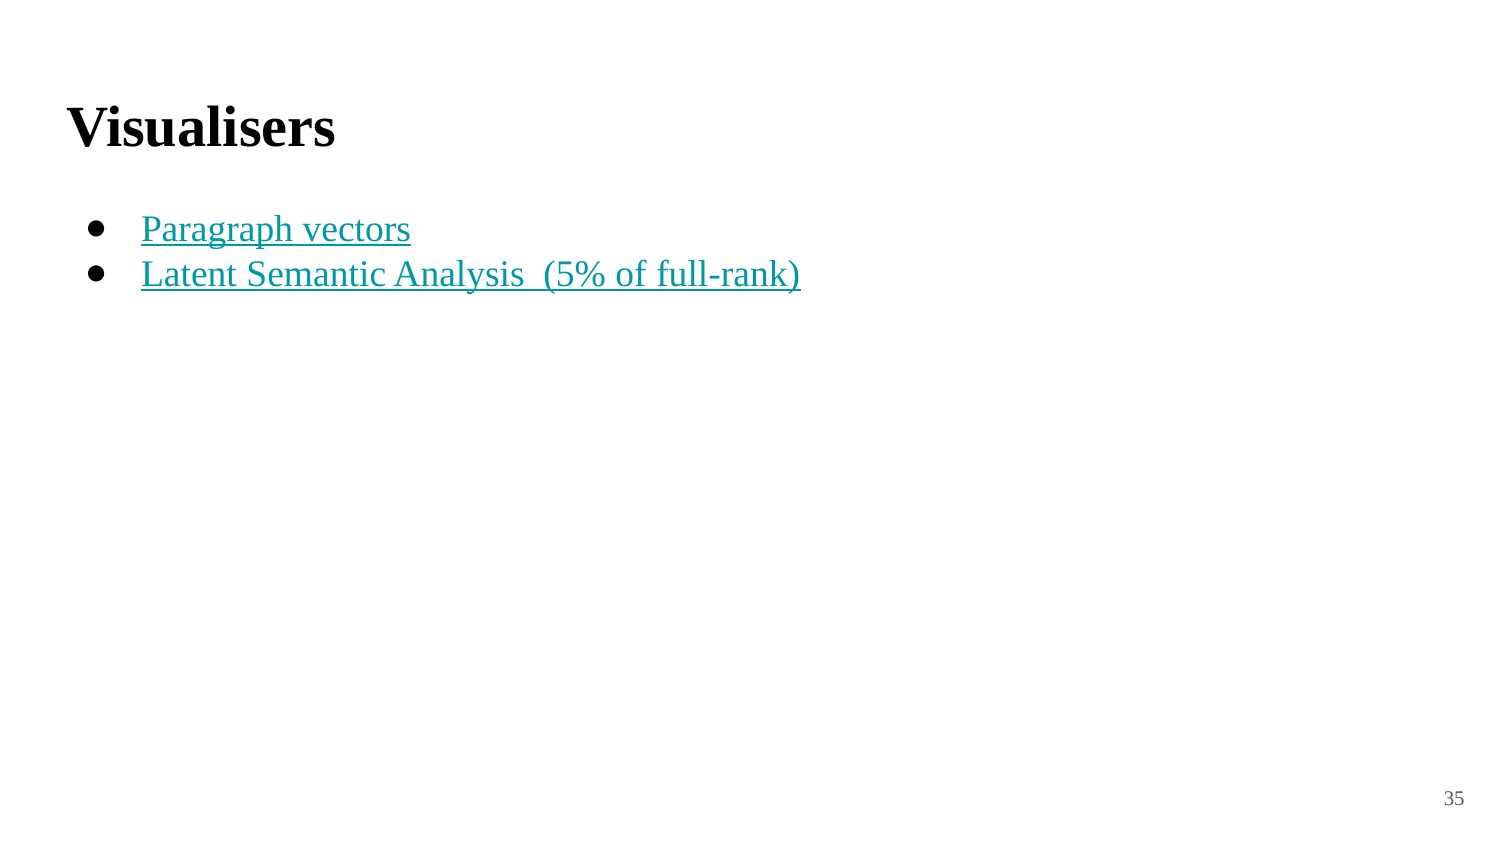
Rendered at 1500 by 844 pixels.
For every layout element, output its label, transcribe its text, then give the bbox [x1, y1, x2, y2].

title Visualisers [51, 72, 1449, 167]
slide_number [1389, 764, 1480, 830]
list Paragraph vectors Latent Semantic Analysis (5% of full-rank) [51, 189, 1449, 750]
